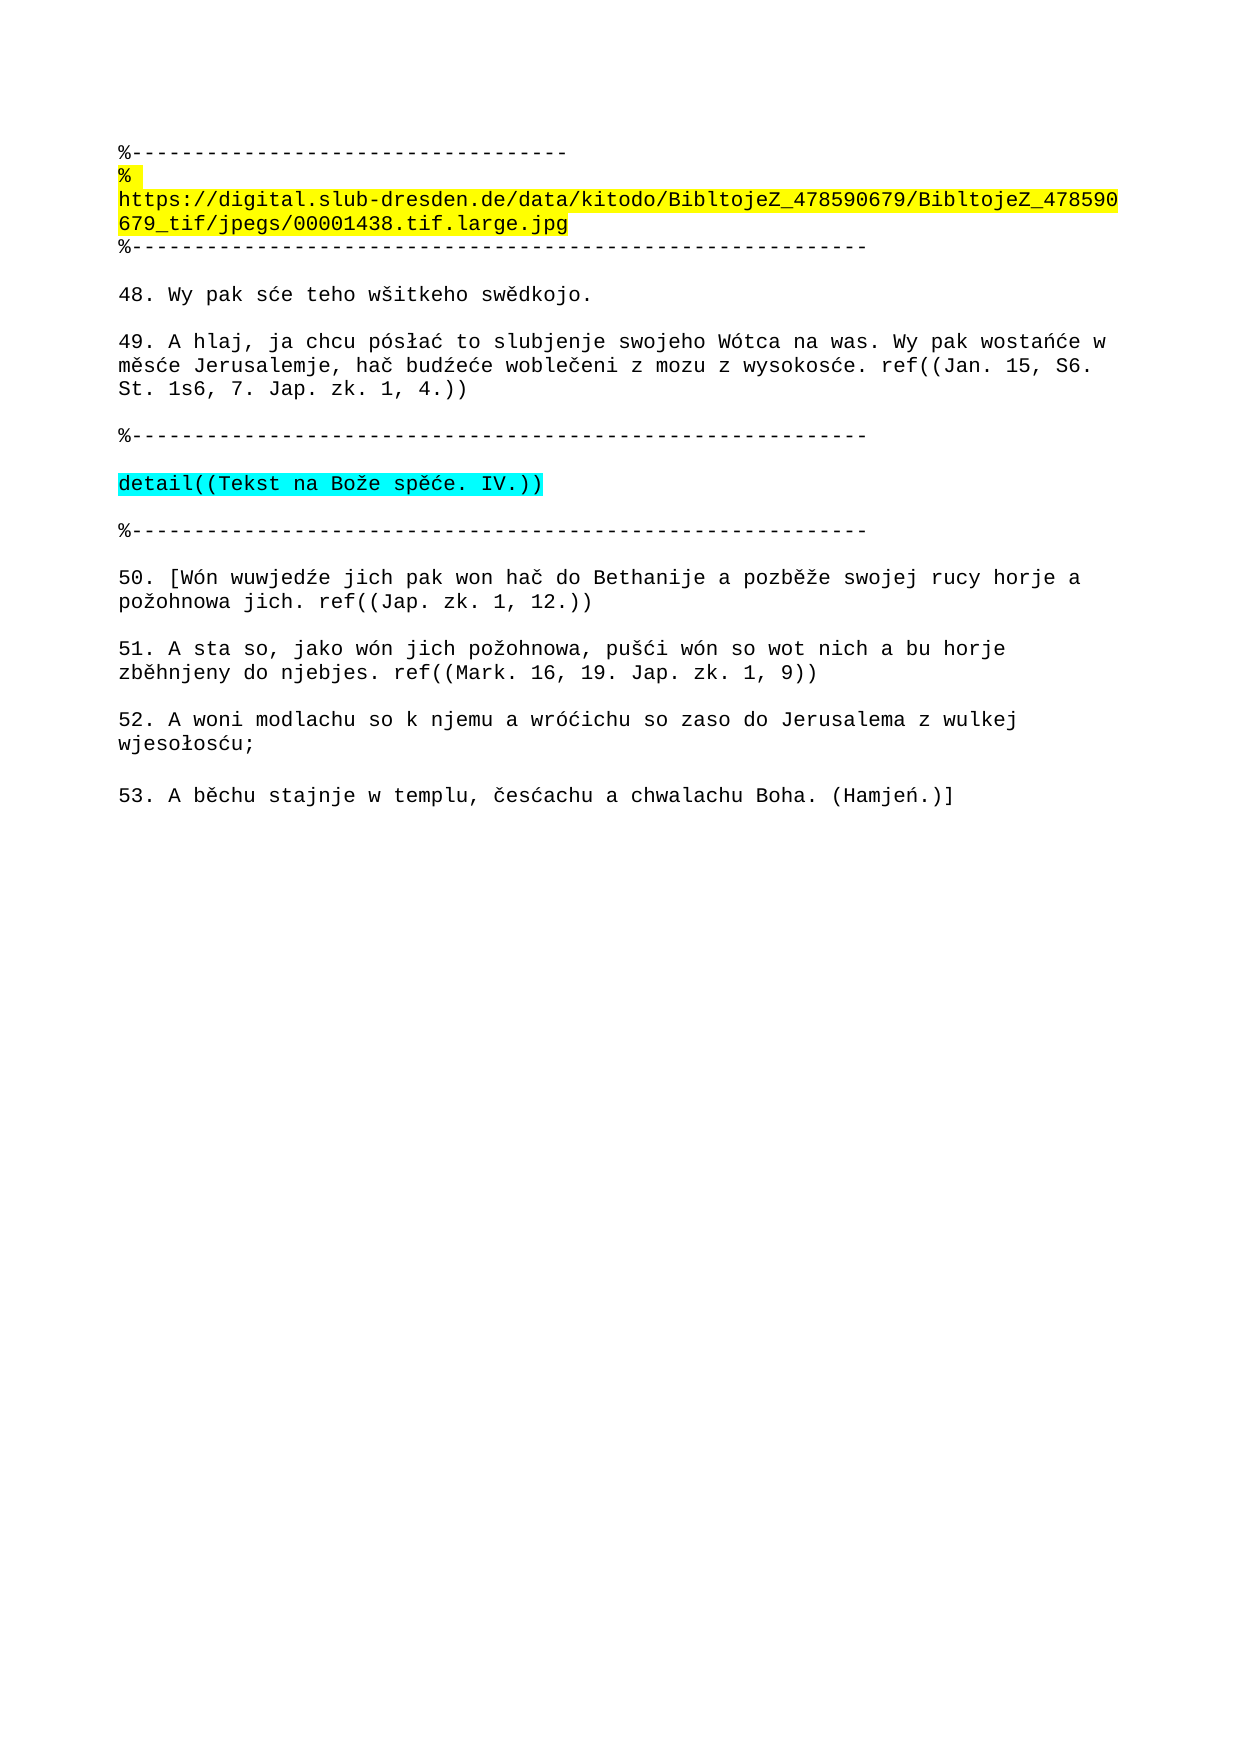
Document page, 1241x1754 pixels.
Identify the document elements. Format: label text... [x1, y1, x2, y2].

text 52. A woni modlachu so k njemu a wróćichu so zaso do Jerusalema z wulkej wjesołosću; [118, 709, 1122, 757]
text % https://digital.slub-dresden.de/data/kitodo/BibltojeZ_478590679/BibltojeZ_478590679_tif/jpegs/00001438.tif.large.jpg [118, 165, 1122, 236]
text 50. [Wón wuwjedźe jich pak won hač do Bethanije a pozběže swojej rucy horje a požohnowa jich. ref((Jap. zk. 1, 12.)) [118, 567, 1122, 615]
text %----------------------------------- [118, 142, 1122, 165]
text %----------------------------------------------------------- [118, 426, 1122, 449]
text 49. A hlaj, ja chcu pósłać to slubjenje swojeho Wótca na was. Wy pak wostańće w měsće Jerusalemje, hač budźeće woblečeni z mozu z wysokosće. ref((Jan. 15, S6. St. 1s6, 7. Jap. zk. 1, 4.)) [118, 331, 1122, 402]
text detail((Tekst na Bože spěće. IV.)) [118, 473, 1122, 496]
text %----------------------------------------------------------- [118, 520, 1122, 544]
text 53. A běchu stajnje w templu, česćachu a chwalachu Boha. (Hamjeń.)] [118, 780, 1122, 809]
text %----------------------------------------------------------- [118, 236, 1122, 260]
text 48. Wy pak sće teho wšitkeho swědkojo. [118, 284, 1122, 307]
text 51. A sta so, jako wón jich požohnowa, pušći wón so wot nich a bu horje zběhnjeny do njebjes. ref((Mark. 16, 19. Jap. zk. 1, 9)) [118, 638, 1122, 686]
